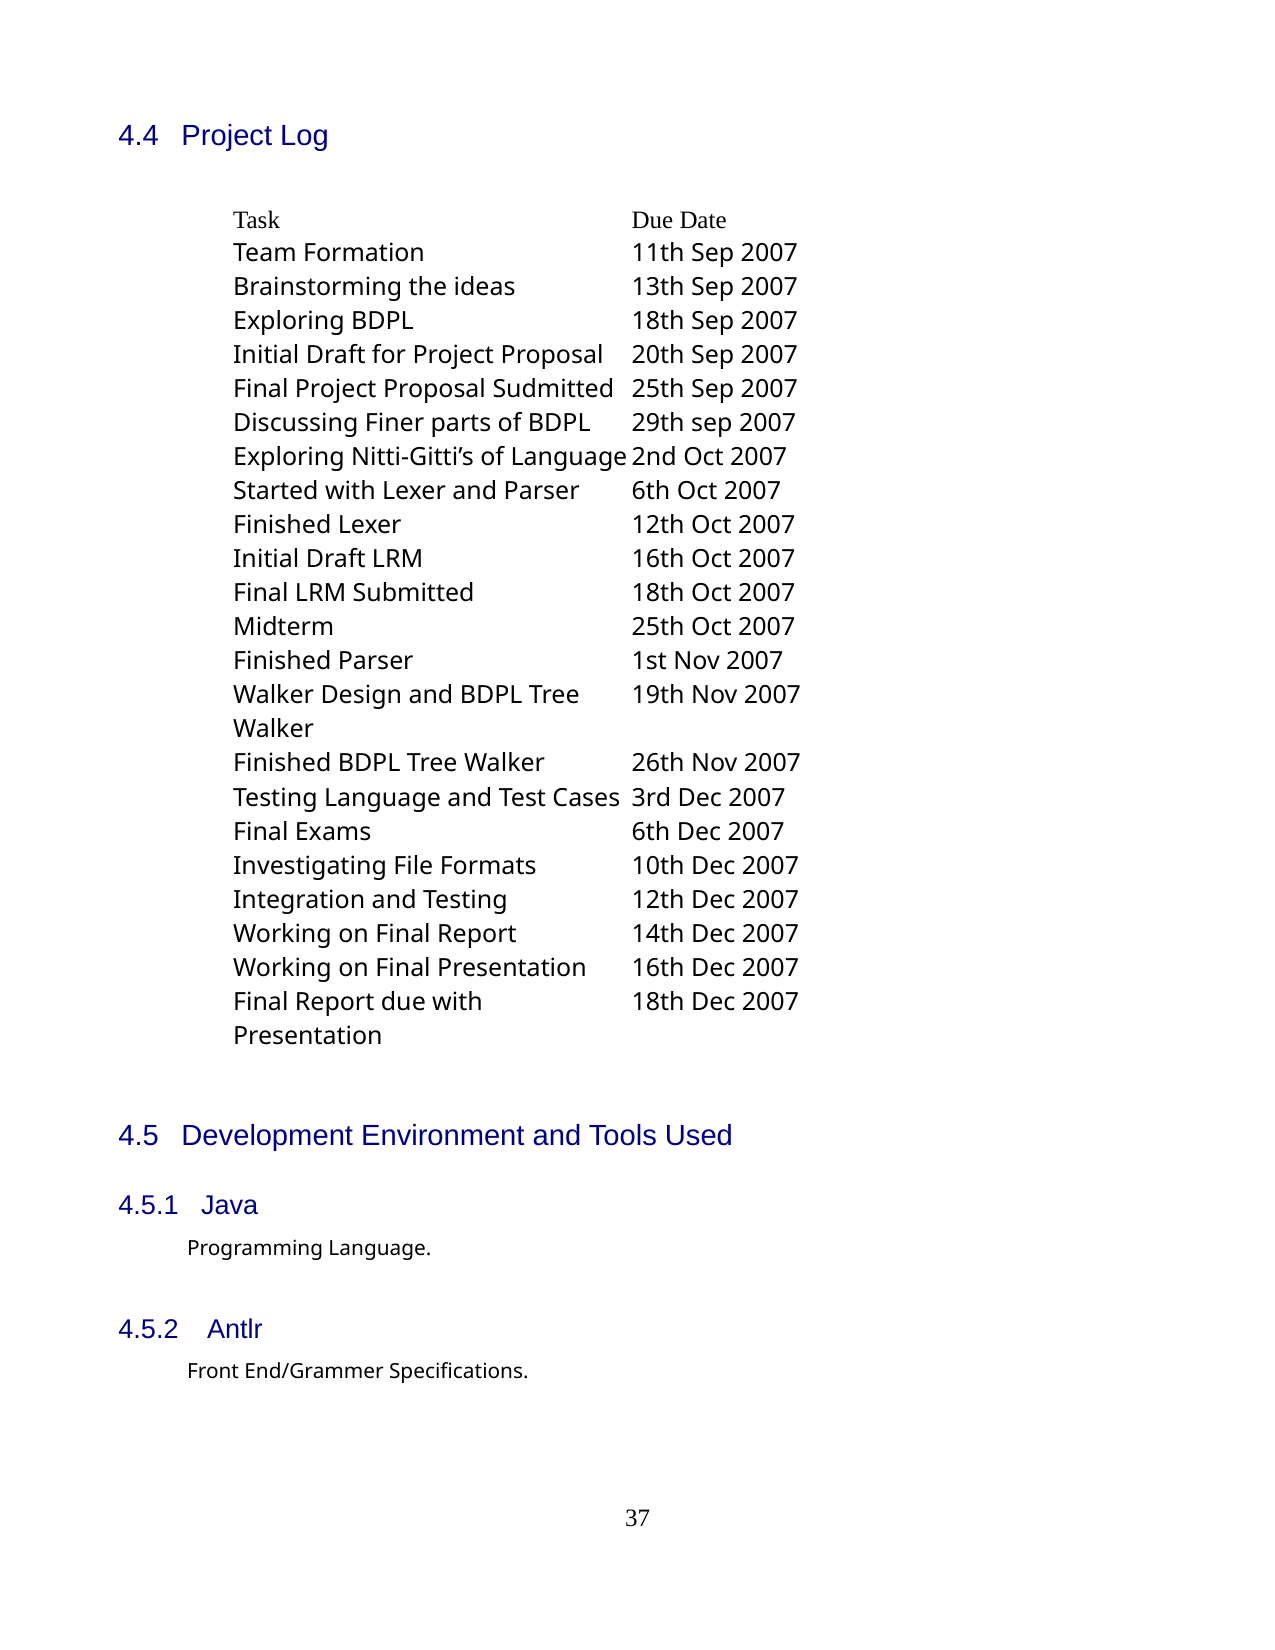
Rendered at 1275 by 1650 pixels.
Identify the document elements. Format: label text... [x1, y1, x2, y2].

table_cell 19th Nov 2007 [631, 677, 814, 745]
table_cell 18th Sep 2007 [631, 302, 814, 336]
table_cell 18th Oct 2007 [631, 575, 814, 609]
table_cell 6th Dec 2007 [631, 813, 814, 847]
text Programming Language. [124, 1233, 1157, 1261]
table_cell Finished BDPL Tree Walker [233, 745, 631, 779]
table_cell Initial Draft LRM [233, 541, 631, 575]
table_cell Brainstorming the ideas [233, 268, 631, 302]
table_header Task [233, 205, 631, 234]
subtitle Java [118, 1189, 1157, 1220]
table_cell Working on Final Presentation [233, 950, 631, 983]
table_cell 12th Dec 2007 [631, 881, 814, 915]
table_cell 26th Nov 2007 [631, 745, 814, 779]
table_cell 25th Oct 2007 [631, 609, 814, 643]
table_cell Testing Language and Test Cases [233, 779, 631, 813]
table_cell Finished Lexer [233, 507, 631, 541]
table_cell 18th Dec 2007 [631, 984, 814, 1052]
table_cell 3rd Dec 2007 [631, 779, 814, 813]
table_cell Started with Lexer and Parser [233, 473, 631, 507]
subtitle Project Log [118, 118, 1157, 152]
subtitle Antlr [118, 1313, 1157, 1344]
table_cell Final LRM Submitted [233, 575, 631, 609]
table_cell Midterm [233, 609, 631, 643]
table_cell 12th Oct 2007 [631, 507, 814, 541]
table_cell 11th Sep 2007 [631, 234, 814, 268]
table_header Due Date [631, 205, 814, 234]
table_cell 25th Sep 2007 [631, 370, 814, 404]
table_cell Final Report due with Presentation [233, 984, 631, 1052]
table_cell 20th Sep 2007 [631, 336, 814, 370]
table_cell Investigating File Formats [233, 847, 631, 881]
table_cell 10th Dec 2007 [631, 847, 814, 881]
table_cell Final Project Proposal Sudmitted [233, 370, 631, 404]
table_cell Discussing Finer parts of BDPL [233, 405, 631, 438]
table_cell 16th Dec 2007 [631, 950, 814, 983]
table_cell 16th Oct 2007 [631, 541, 814, 575]
table_cell 2nd Oct 2007 [631, 439, 814, 473]
table_cell Finished Parser [233, 643, 631, 677]
table_cell Exploring BDPL [233, 302, 631, 336]
table_cell Final Exams [233, 813, 631, 847]
table_cell 14th Dec 2007 [631, 915, 814, 949]
table_cell 29th sep 2007 [631, 405, 814, 438]
table_cell 1st Nov 2007 [631, 643, 814, 677]
table_cell Integration and Testing [233, 881, 631, 915]
table_cell Working on Final Report [233, 915, 631, 949]
table_cell 13th Sep 2007 [631, 268, 814, 302]
table_cell 6th Oct 2007 [631, 473, 814, 507]
table_cell Walker Design and BDPL Tree Walker [233, 677, 631, 745]
table_cell Initial Draft for Project Proposal [233, 336, 631, 370]
table_cell Exploring Nitti-Gitti’s of Language [233, 439, 631, 473]
text Front End/Grammer Specifications. [124, 1357, 1157, 1385]
subtitle Development Environment and Tools Used [118, 1118, 1157, 1151]
table_cell Team Formation [233, 234, 631, 268]
